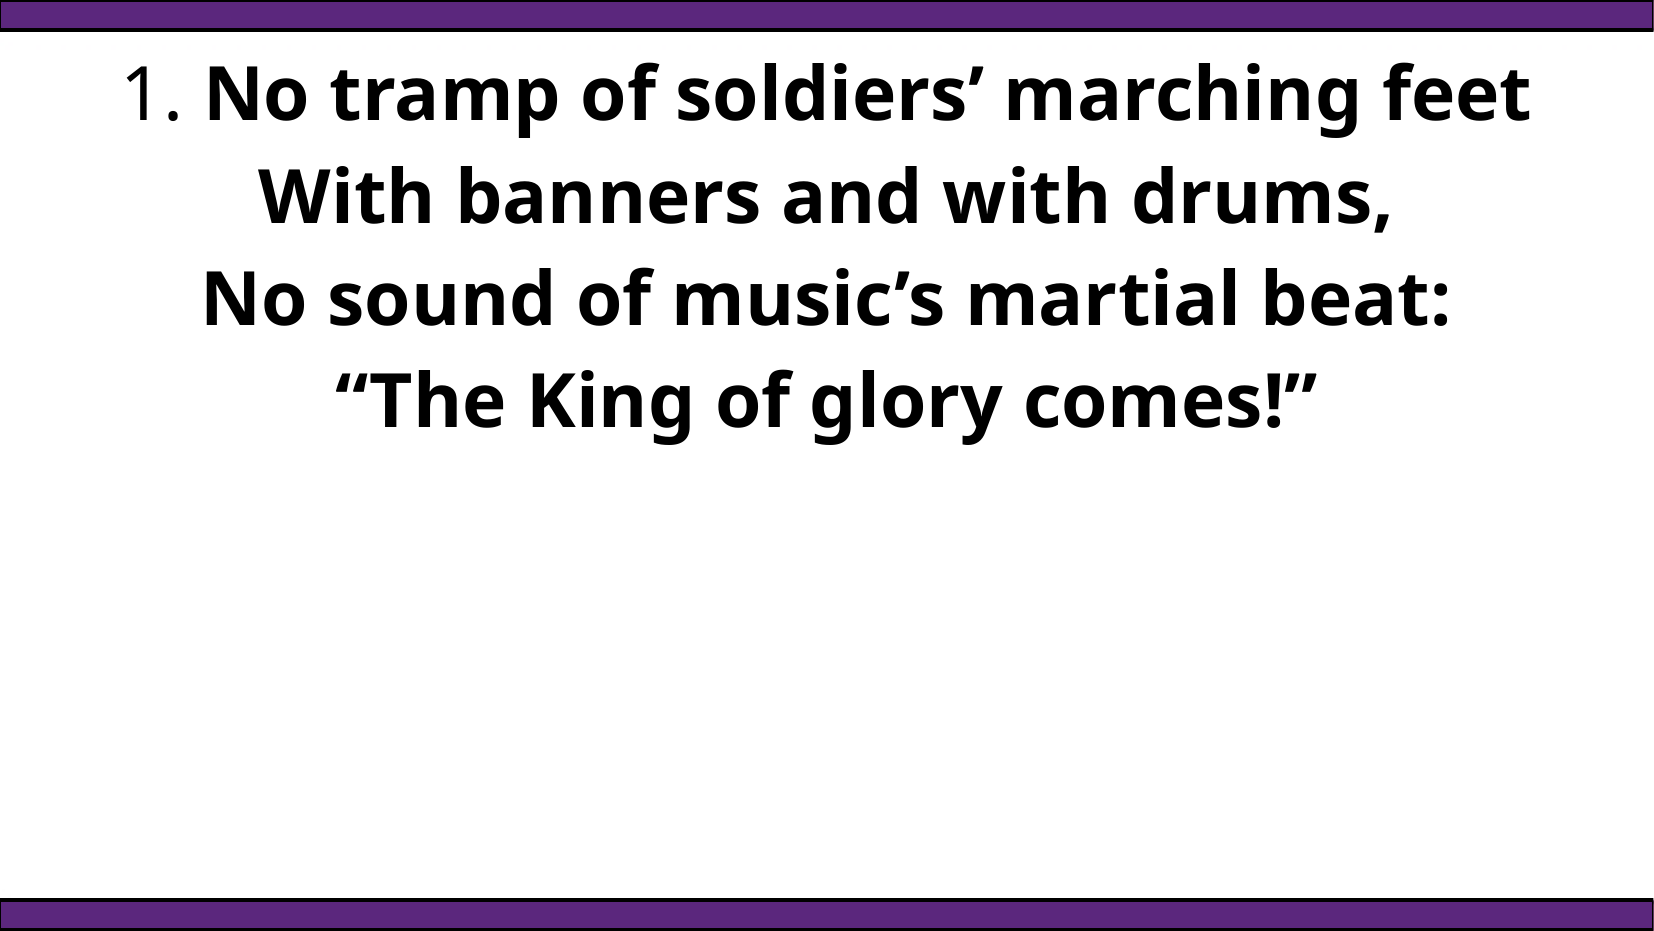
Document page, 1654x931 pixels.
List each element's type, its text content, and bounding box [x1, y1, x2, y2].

text_box 1. No tramp of soldiers’ marching feet With banners and with drums, No sound of music’s martial beat: “The King of glory comes!” [60, 33, 1594, 448]
text_box [0, 0, 1654, 31]
text_box [0, 900, 1654, 931]
picture [0, 31, 1654, 900]
